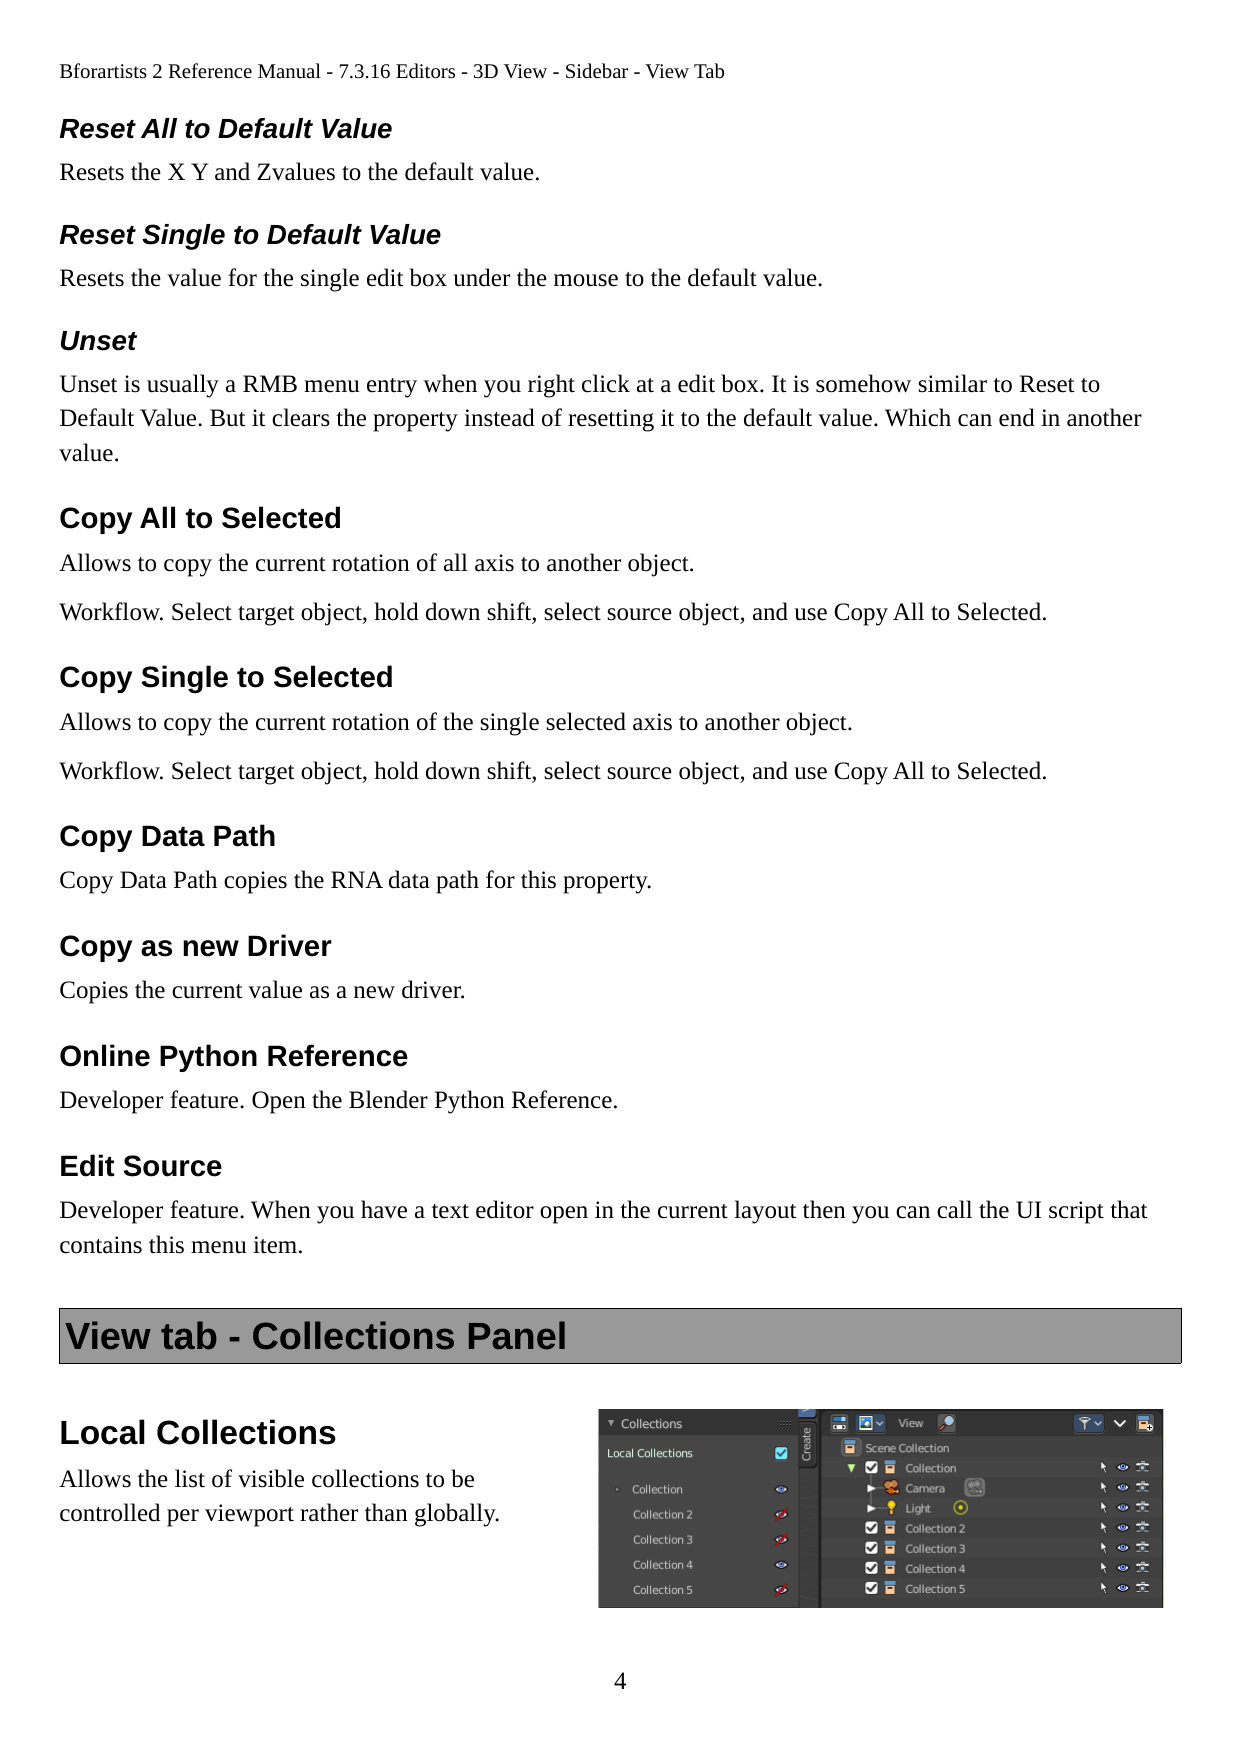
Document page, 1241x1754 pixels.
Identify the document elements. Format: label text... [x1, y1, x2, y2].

picture [598, 1409, 1164, 1608]
subtitle Online Python Reference [59, 1039, 1181, 1073]
subtitle Copy Data Path [59, 819, 1181, 853]
text Resets the X Y and Zvalues to the default value. [59, 157, 1181, 186]
text Allows to copy the current rotation of the single selected axis to another object. [59, 707, 1181, 735]
subtitle Local Collections [59, 1412, 598, 1451]
text Copy Data Path copies the RNA data path for this property. [59, 866, 1181, 894]
text Allows to copy the current rotation of all axis to another object. [59, 548, 1181, 576]
subtitle [1164, 1412, 1181, 1451]
subtitle Reset Single to Default Value [59, 218, 1181, 250]
text Developer feature. When you have a text editor open in the current layout then you can call the UI script that contains this menu item. [59, 1195, 1181, 1258]
subtitle Reset All to Default Value [59, 113, 1181, 144]
subtitle Edit Source [59, 1149, 1181, 1183]
subtitle Copy All to Selected [59, 501, 1181, 535]
text Workflow. Select target object, hold down shift, select source object, and use Copy All to Selected. [59, 756, 1181, 784]
subtitle Unset [59, 324, 1181, 356]
text Developer feature. Open the Blender Python Reference. [59, 1085, 1181, 1114]
subtitle Copy Single to Selected [59, 660, 1181, 694]
table_header View tab - Collections Panel [60, 1309, 1181, 1363]
text Copies the current value as a new driver. [59, 976, 1181, 1004]
text Resets the value for the single edit box under the mouse to the default value. [59, 263, 1181, 292]
text Workflow. Select target object, hold down shift, select source object, and use Copy All to Selected. [59, 597, 1181, 626]
text Allows the list of visible collections to be controlled per viewport rather than globally. [59, 1464, 598, 1527]
subtitle Copy as new Driver [59, 929, 1181, 963]
text Unset is usually a RMB menu entry when you right click at a edit box. It is somehow similar to Reset to Default Value. But it clears the property instead of resetting it to the default value. Which can end in another value. [59, 369, 1181, 467]
